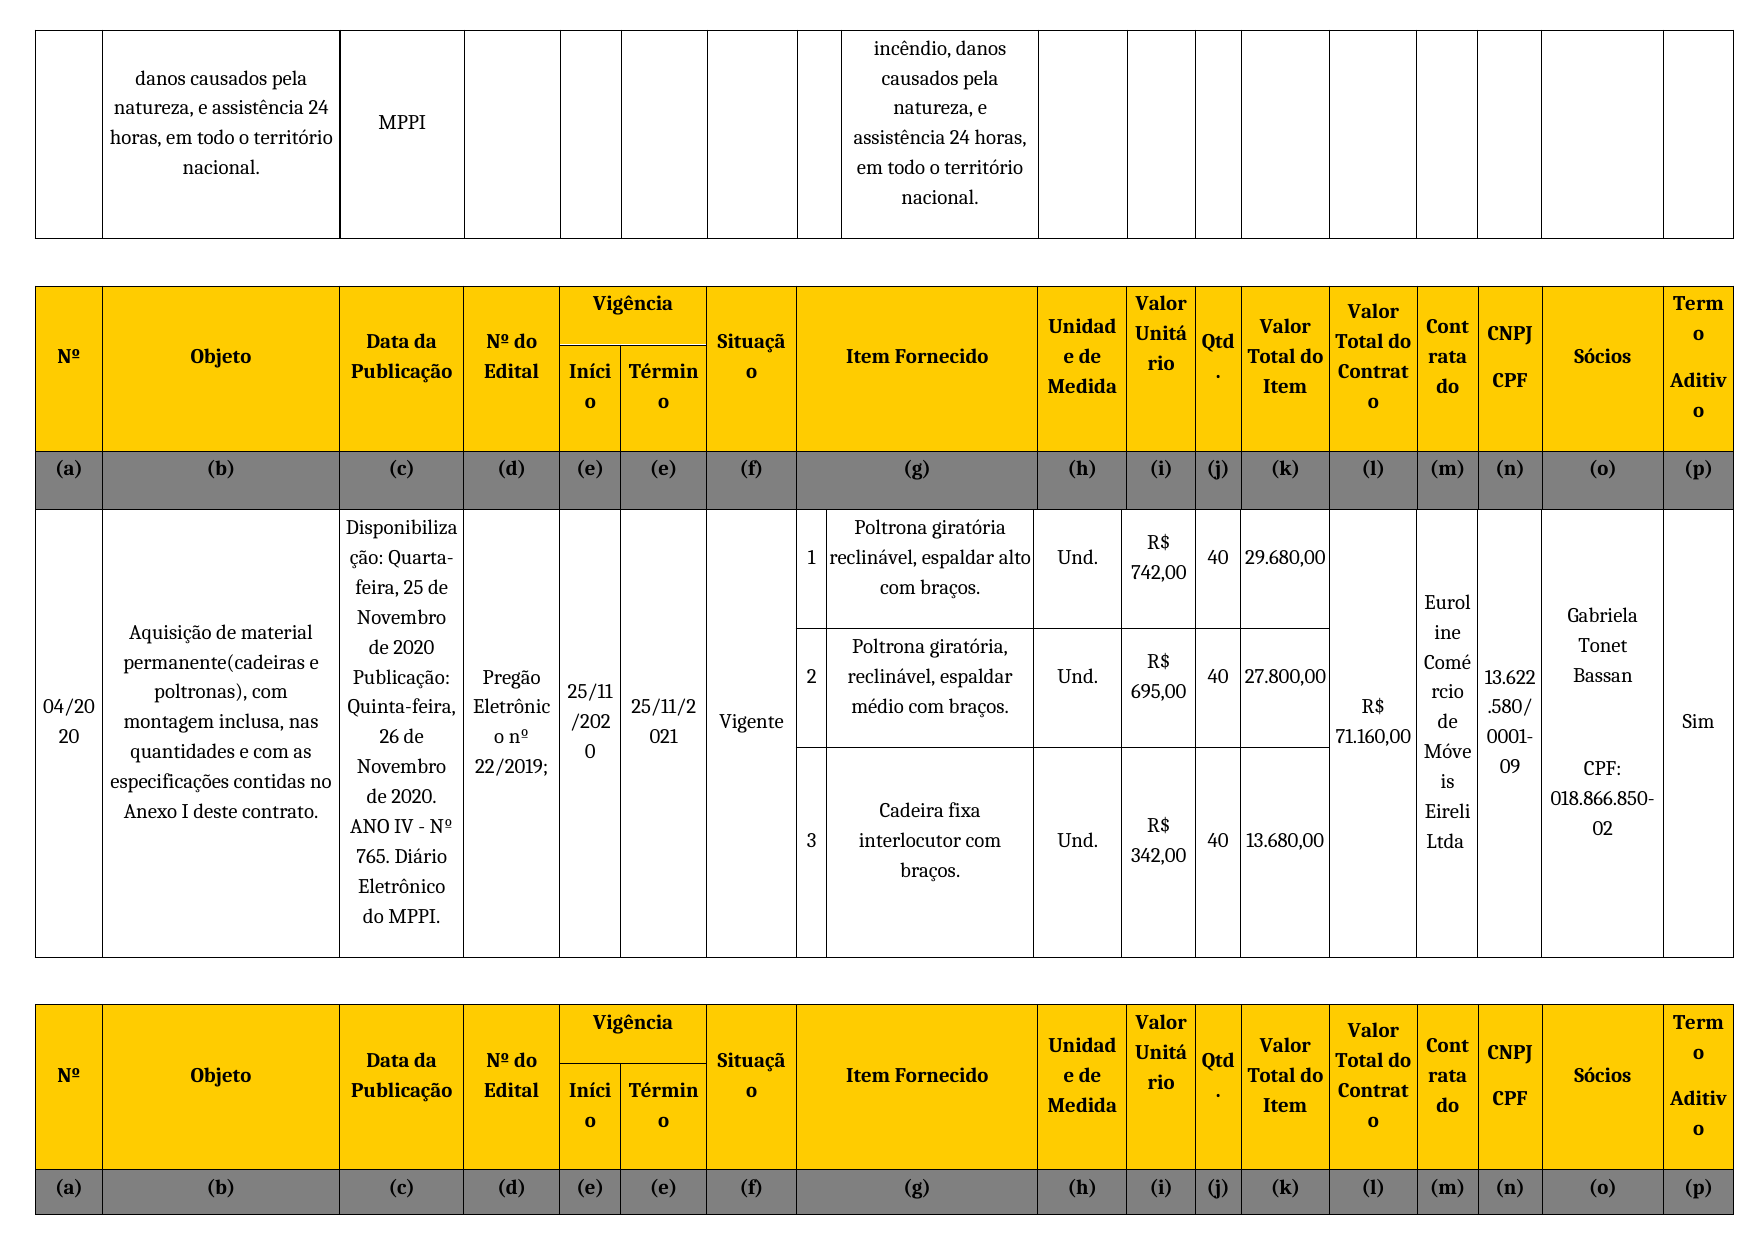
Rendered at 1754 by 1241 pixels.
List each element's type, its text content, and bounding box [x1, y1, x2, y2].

table_header Valor Unitário [1127, 1005, 1195, 1169]
table_cell danos causados pela natureza, e assistência 24 horas, em todo o território nacional. [103, 31, 339, 238]
table_header Valor Total do Item [1242, 287, 1329, 451]
table_cell R$ 695,00 [1122, 629, 1195, 747]
table_cell - [1242, 31, 1329, 238]
table_cell [1478, 31, 1541, 238]
table_cell (c) [340, 1170, 463, 1214]
table_cell Cadeira fixa interlocutor com braços. [827, 748, 1033, 957]
table_cell (f) [707, 1170, 796, 1214]
table_cell - [1039, 31, 1127, 238]
table_header CNPJ CPF [1479, 1005, 1542, 1169]
table_cell [1417, 31, 1477, 238]
table_cell [465, 31, 560, 238]
table_header Sócios [1543, 1005, 1663, 1169]
table_header Termo Aditivo [1664, 287, 1733, 451]
table_header Nº do Edital [464, 287, 559, 451]
table_header Vigência [560, 287, 706, 344]
table_cell (e) [621, 1170, 706, 1214]
table_cell (h) [1038, 452, 1126, 509]
table_cell (p) [1664, 452, 1733, 509]
table_cell Disponibilização: Quarta-feira, 25 de Novembro de 2020 Publicação: Quinta-feira, 26 de Novembro de 2020. ANO IV - Nº 765. Diário Eletrônico do MPPI. [340, 510, 463, 957]
table_header Objeto [103, 287, 339, 451]
table_header Nº [36, 1005, 102, 1169]
table_cell (b) [103, 1170, 339, 1214]
table_cell (o) [1543, 452, 1663, 509]
table_cell (d) [464, 452, 559, 509]
table_cell (o) [1543, 1170, 1663, 1214]
table_cell [561, 31, 621, 238]
table_cell (e) [560, 452, 620, 509]
table_header Situação [707, 1005, 796, 1169]
table_cell Pregão Eletrônico nº 22/2019; [464, 510, 559, 957]
table_cell Término [621, 346, 706, 451]
table_header Vigência [560, 1005, 706, 1063]
table_cell (c) [340, 452, 463, 509]
table_cell [798, 31, 841, 238]
table_cell 25/11/2020 [560, 510, 620, 957]
table_cell (m) [1418, 1170, 1478, 1214]
table_cell [1664, 31, 1733, 238]
table_header Objeto [103, 1005, 339, 1169]
table_cell Poltrona giratória reclinável, espaldar alto com braços. [827, 510, 1033, 628]
table_header CNPJ CPF [1479, 287, 1542, 451]
table_cell 04/2020 [36, 510, 102, 957]
table_cell [1330, 31, 1416, 238]
table_header Unidade de Medida [1038, 287, 1126, 451]
table_cell Und. [1034, 510, 1121, 628]
table_cell 1 [797, 510, 826, 628]
table_cell 40 [1196, 510, 1240, 628]
table_cell Início [560, 346, 620, 451]
table_cell Gabriela Tonet Bassan CPF: 018.866.850-02 [1542, 510, 1663, 957]
table_cell Vigente [707, 510, 796, 957]
table_header Termo Aditivo [1664, 1005, 1733, 1169]
table_header Nº [36, 287, 102, 451]
table_cell (k) [1242, 452, 1329, 509]
table_cell 13.622.580/0001-09 [1478, 510, 1541, 957]
table_header Qtd. [1196, 287, 1241, 451]
table_cell (e) [621, 452, 706, 509]
table_header Unidade de Medida [1038, 1005, 1126, 1169]
table_cell (e) [560, 1170, 620, 1214]
table_cell Und. [1034, 748, 1121, 957]
table_cell (g) [797, 452, 1037, 509]
table_cell 3 [797, 748, 826, 957]
table_cell [708, 31, 797, 238]
table_cell R$ 742,00 [1122, 510, 1195, 628]
table_cell incêndio, danos causados pela natureza, e assistência 24 horas, em todo o território nacional. [842, 31, 1038, 238]
table_header Item Fornecido [797, 287, 1037, 451]
table_header Valor Total do Contrato [1330, 287, 1417, 451]
table_cell 29.680,00 [1241, 510, 1329, 628]
table_cell 2 [797, 629, 826, 747]
table_cell Poltrona giratória, reclinável, espaldar médio com braços. [827, 629, 1033, 747]
table_cell [36, 31, 102, 238]
table_cell (k) [1242, 1170, 1329, 1214]
table_header Contratado [1418, 287, 1478, 451]
table_cell [622, 31, 707, 238]
table_header Nº do Edital [464, 1005, 559, 1169]
table_cell 25/11/2021 [621, 510, 706, 957]
table_cell 40 [1196, 629, 1240, 747]
table_cell (i) [1127, 1170, 1195, 1214]
table_cell R$ 342,00 [1122, 748, 1195, 957]
table_cell Sim [1664, 510, 1733, 957]
table_header Qtd. [1196, 1005, 1241, 1169]
table_cell 40 [1196, 748, 1240, 957]
table_cell (d) [464, 1170, 559, 1214]
table_cell Aquisição de material permanente(cadeiras e poltronas), com montagem inclusa, nas quantidades e com as especificações contidas no Anexo I deste contrato. [103, 510, 339, 957]
table_cell (i) [1127, 452, 1195, 509]
table_cell (l) [1330, 1170, 1417, 1214]
table_header Valor Total do Item [1242, 1005, 1329, 1169]
table_cell (n) [1479, 1170, 1542, 1214]
table_cell (l) [1330, 452, 1417, 509]
table_cell [1542, 31, 1663, 238]
table_cell (n) [1479, 452, 1542, 509]
table_cell Und. [1034, 629, 1121, 747]
table_cell (a) [36, 452, 102, 509]
table_cell Euroline Comércio de Móveis Eireli Ltda [1417, 510, 1477, 957]
table_header Situação [707, 287, 796, 451]
table_cell - [1128, 31, 1195, 238]
table_cell 13.680,00 [1241, 748, 1329, 957]
table_cell (m) [1418, 452, 1478, 509]
table_cell R$ 71.160,00 [1330, 510, 1416, 957]
table_cell (p) [1664, 1170, 1733, 1214]
table_cell (j) [1196, 452, 1241, 509]
table_cell MPPI [341, 31, 464, 238]
table_cell 27.800,00 [1241, 629, 1329, 747]
table_header Data da Publicação [340, 287, 463, 451]
table_header Data da Publicação [340, 1005, 463, 1169]
table_cell (f) [707, 452, 796, 509]
table_cell Início [560, 1064, 620, 1169]
table_cell (b) [103, 452, 339, 509]
table_cell (g) [797, 1170, 1037, 1214]
table_header Contratado [1418, 1005, 1478, 1169]
table_header Sócios [1543, 287, 1663, 451]
table_header Item Fornecido [797, 1005, 1037, 1169]
table_cell (a) [36, 1170, 102, 1214]
table_cell Término [621, 1064, 706, 1169]
table_header Valor Unitário [1127, 287, 1195, 451]
table_cell (h) [1038, 1170, 1126, 1214]
table_header Valor Total do Contrato [1330, 1005, 1417, 1169]
table_cell - [1196, 31, 1241, 238]
table_cell (j) [1196, 1170, 1241, 1214]
